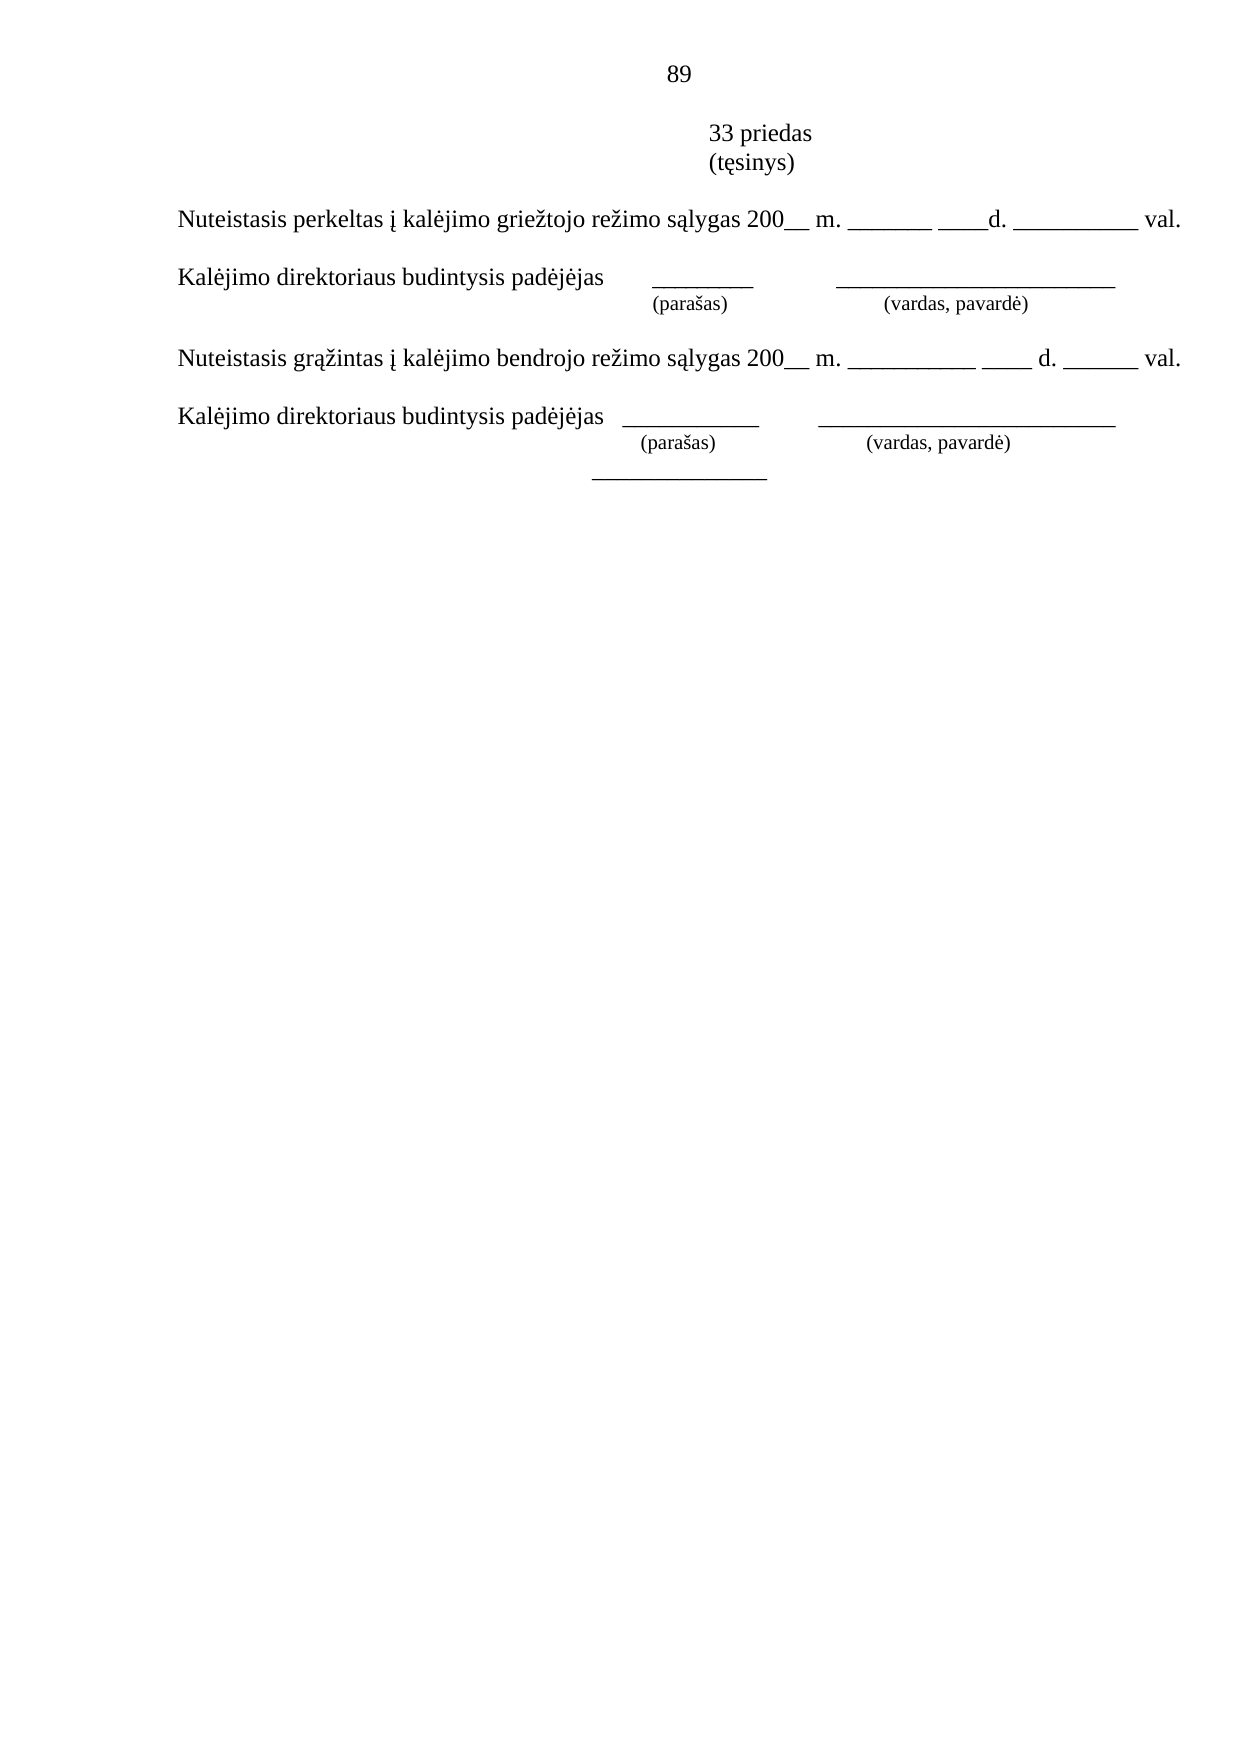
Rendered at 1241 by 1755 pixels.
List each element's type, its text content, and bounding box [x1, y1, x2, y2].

text (parašas) (vardas, pavardė) [177, 291, 1181, 315]
text 33 priedas [177, 118, 1181, 147]
text Nuteistasis grąžintas į kalėjimo bendrojo režimo sąlygas 200__ m. ____ d. ______ val. [177, 343, 1181, 372]
text (tęsinys) [177, 147, 1181, 176]
text (parašas) (vardas, pavardė) [177, 430, 1181, 454]
text Kalėjimo direktoriaus budintysis padėjėjas [177, 401, 1181, 430]
text Kalėjimo direktoriaus budintysis padėjėjas [177, 262, 1181, 291]
text ______________ [177, 454, 1181, 482]
text Nuteistasis perkeltas į kalėjimo griežtojo režimo sąlygas 200__ m. ____d. __________ val. [177, 204, 1181, 233]
